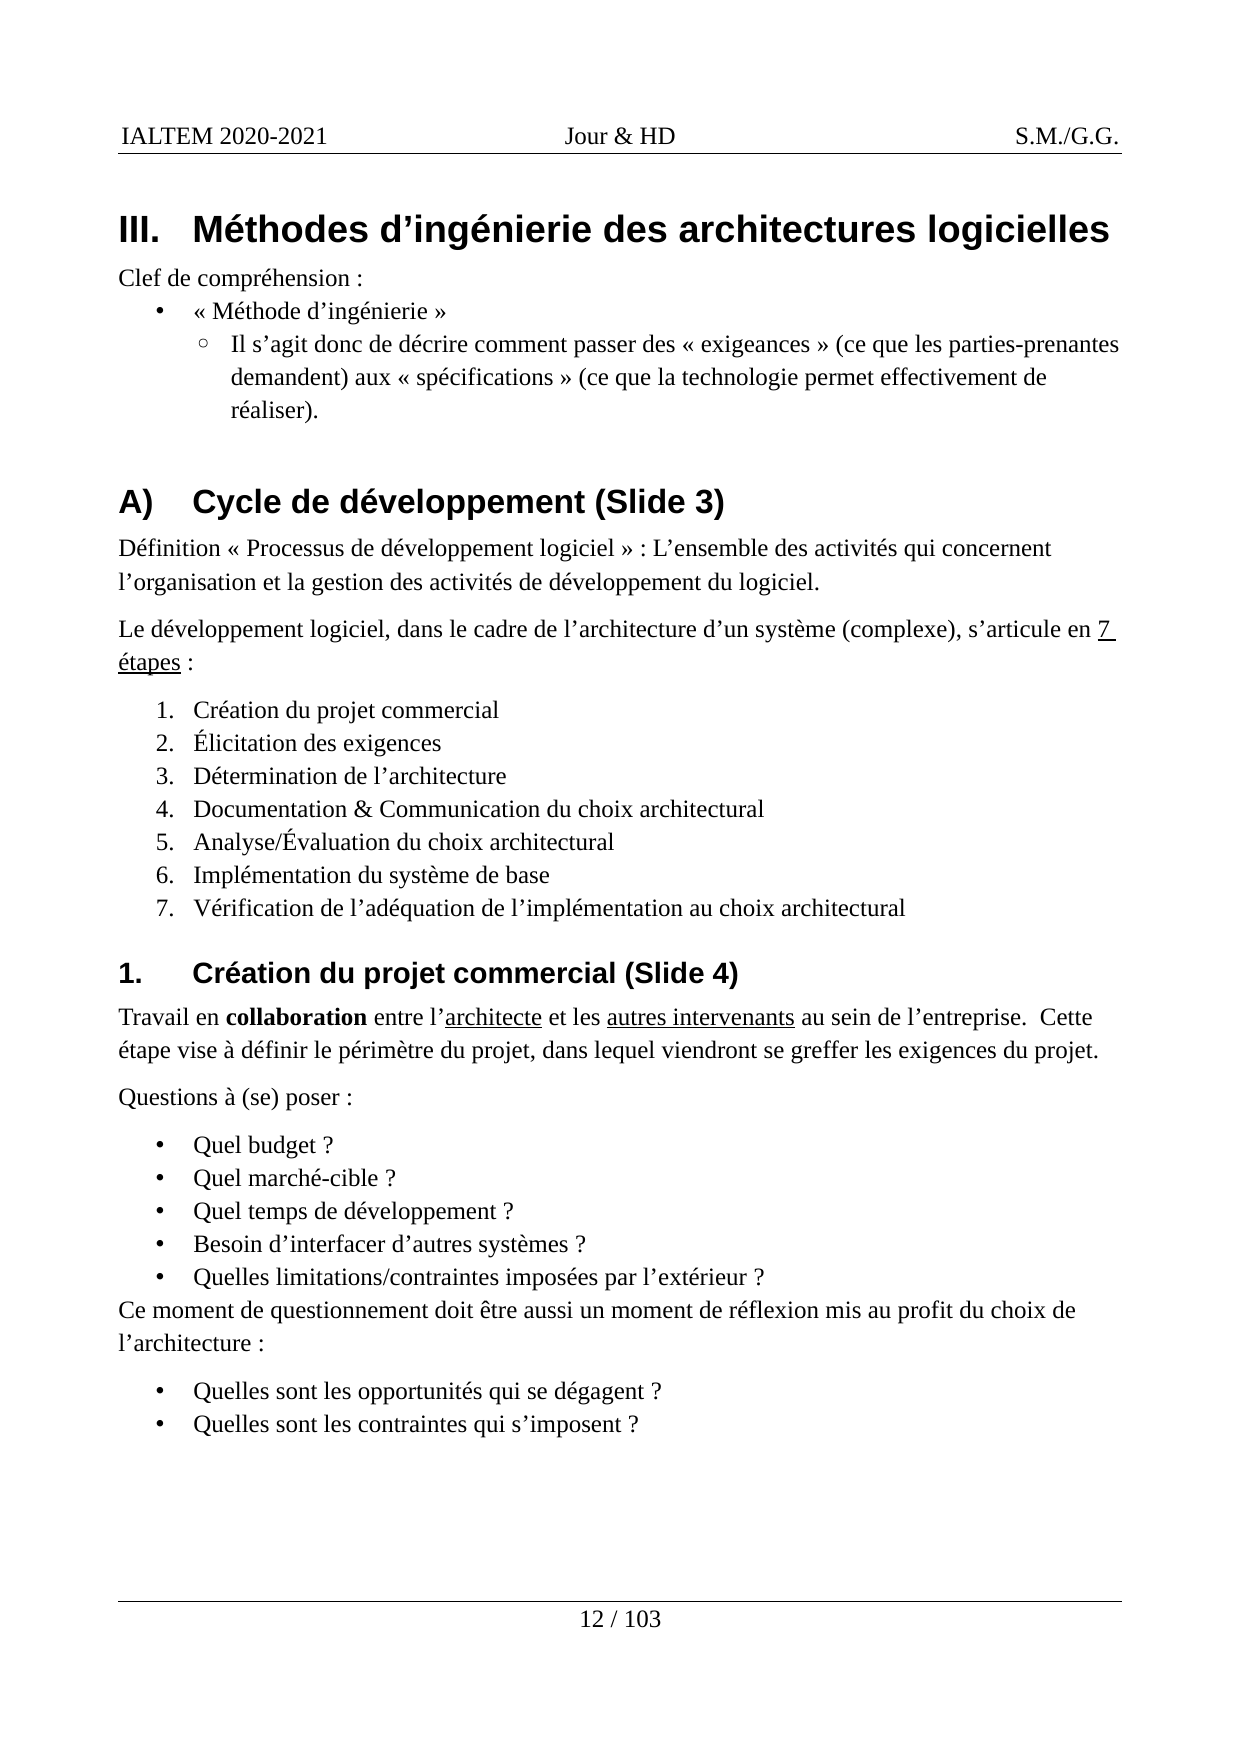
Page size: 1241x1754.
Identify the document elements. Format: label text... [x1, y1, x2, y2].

list Implémentation du système de base [156, 860, 1122, 889]
subtitle Méthodes d’ingénierie des architectures logicielles [118, 207, 1122, 251]
list Vérification de l’adéquation de l’implémentation au choix architectural [156, 893, 1122, 922]
subtitle Cycle de développement (Slide 3) [118, 482, 1122, 521]
text Questions à (se) poser : [118, 1082, 1122, 1111]
list Quel marché-cible ? [156, 1163, 1122, 1192]
list Documentation & Communication du choix architectural [156, 794, 1122, 823]
text Travail en collaboration entre l’architecte et les autres intervenants au sein de l’entreprise. Cette étape vise à définir le périmètre du projet, dans lequel viendront se greffer les exigences du projet. [118, 1002, 1122, 1063]
list Détermination de l’architecture [156, 761, 1122, 789]
list Quel budget ? [156, 1130, 1122, 1159]
text Le développement logiciel, dans le cadre de l’architecture d’un système (complexe), s’articule en 7 étapes : [118, 614, 1122, 676]
list Élicitation des exigences [156, 728, 1122, 757]
list Analyse/Évaluation du choix architectural [156, 827, 1122, 856]
text Clef de compréhension : [118, 263, 1122, 292]
list Création du projet commercial [156, 695, 1122, 723]
list Quel temps de développement ? [156, 1196, 1122, 1225]
text Définition « Processus de développement logiciel » : L’ensemble des activités qui concernent l’organisation et la gestion des activités de développement du logiciel. [118, 533, 1122, 595]
text Ce moment de questionnement doit être aussi un moment de réflexion mis au profit du choix de l’architecture : [118, 1295, 1122, 1357]
list Quelles limitations/contraintes imposées par l’extérieur ? [156, 1262, 1122, 1291]
list Besoin d’interfacer d’autres systèmes ? [156, 1229, 1122, 1258]
subtitle Création du projet commercial (Slide 4) [118, 956, 1122, 989]
list Quelles sont les contraintes qui s’imposent ? [156, 1409, 1122, 1437]
list Quelles sont les opportunités qui se dégagent ? [156, 1376, 1122, 1404]
list « Méthode d’ingénierie » [156, 296, 1122, 325]
list Il s’agit donc de décrire comment passer des « exigeances » (ce que les parties-prenantes demandent) aux « spécifications » (ce que la technologie permet effectivement de réaliser). [193, 329, 1122, 424]
